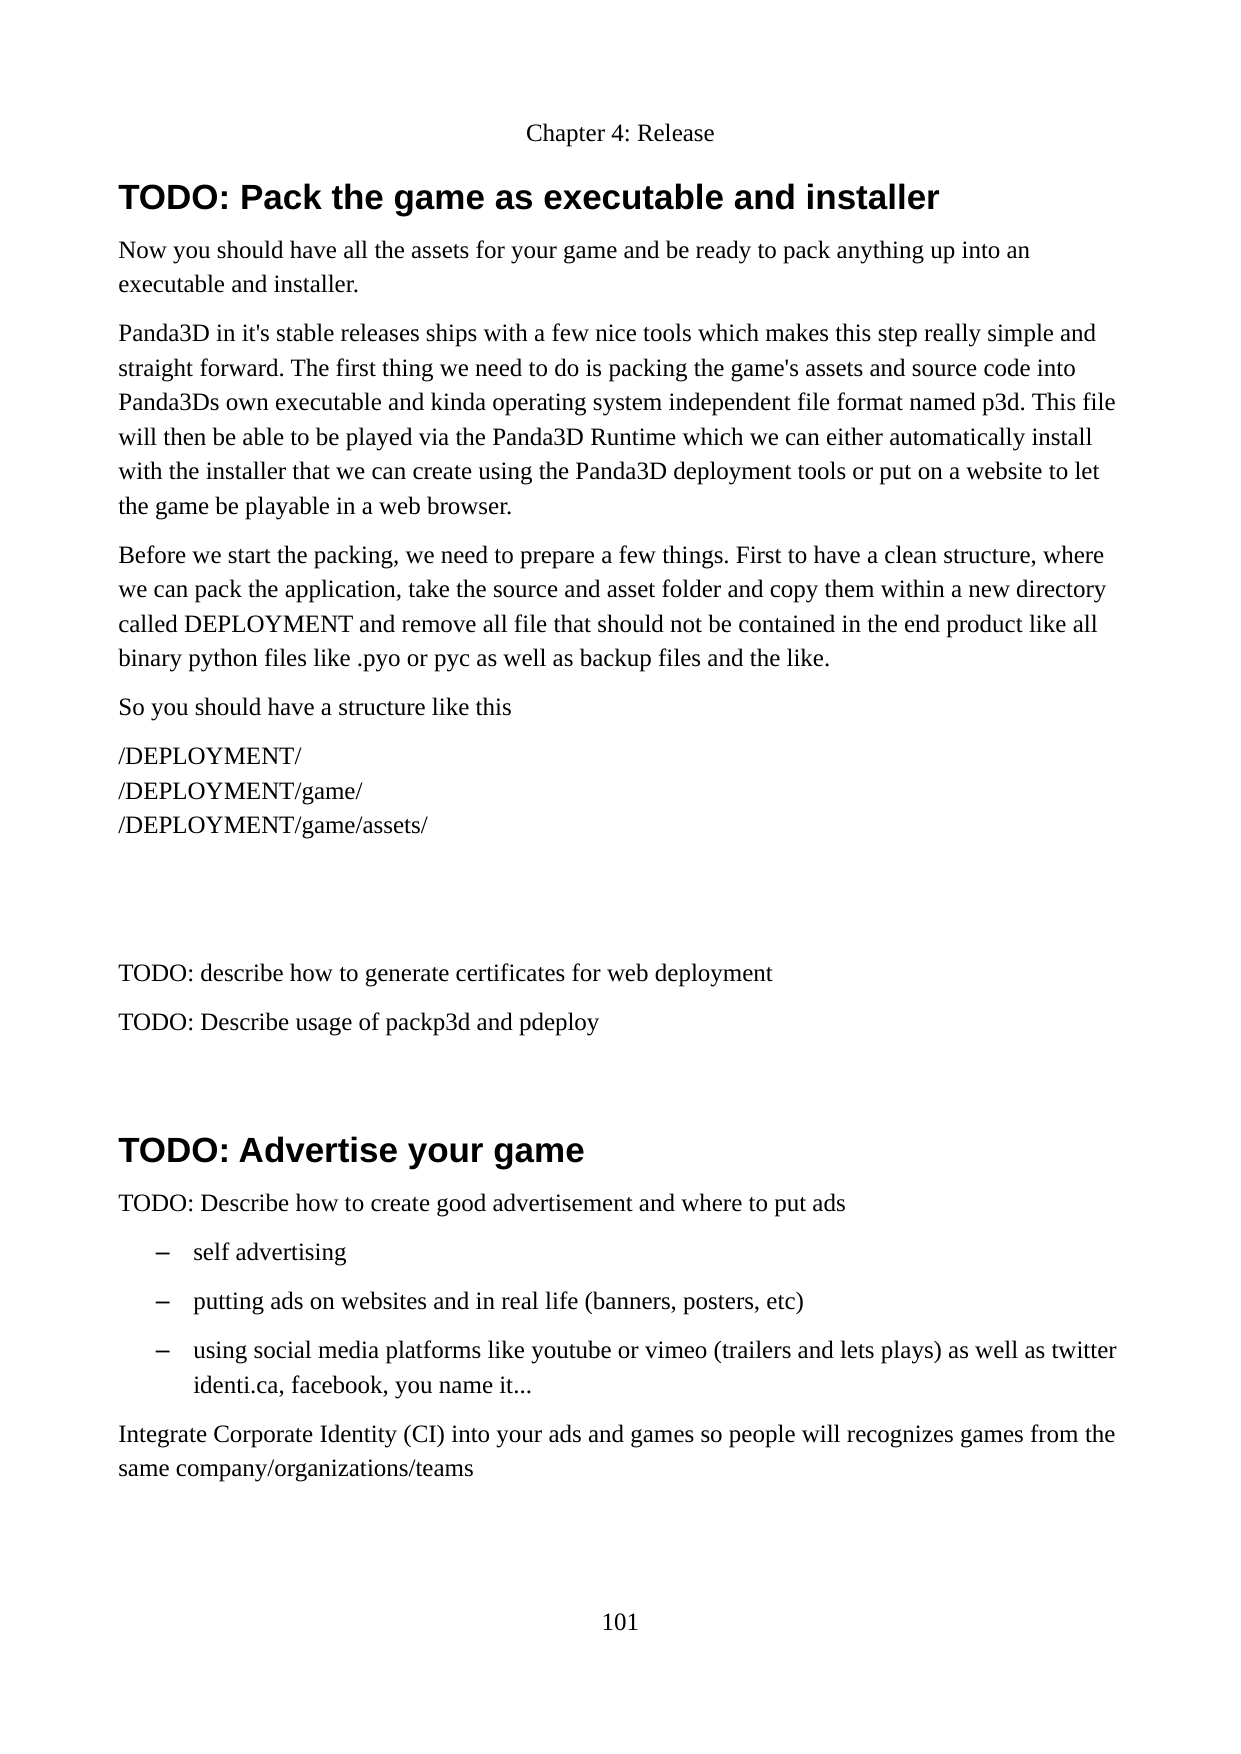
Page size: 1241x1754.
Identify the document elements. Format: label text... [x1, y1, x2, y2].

text So you should have a structure like this [118, 692, 1122, 721]
subtitle TODO: Advertise your game [118, 1129, 1122, 1170]
list self advertising [156, 1237, 1122, 1266]
text TODO: Describe how to create good advertisement and where to put ads [118, 1188, 1122, 1217]
text Before we start the packing, we need to prepare a few things. First to have a clean structure, where we can pack the application, take the source and asset folder and copy them within a new directory called DEPLOYMENT and remove all file that should not be contained in the end product like all binary python files like .pyo or pyc as well as backup files and the like. [118, 540, 1122, 672]
text TODO: Describe usage of packp3d and pdeploy [118, 1007, 1122, 1035]
list putting ads on websites and in real life (banners, posters, etc) [156, 1286, 1122, 1315]
list using social media platforms like youtube or vimeo (trailers and lets plays) as well as twitter identi.ca, facebook, you name it... [156, 1335, 1122, 1398]
text Now you should have all the assets for your game and be ready to pack anything up into an executable and installer. [118, 235, 1122, 298]
text Panda3D in it's stable releases ships with a few nice tools which makes this step really simple and straight forward. The first thing we need to do is packing the game's assets and source code into Panda3Ds own executable and kinda operating system independent file format named p3d. This file will then be able to be played via the Panda3D Runtime which we can either automatically install with the installer that we can create using the Panda3D deployment tools or put on a website to let the game be playable in a web browser. [118, 318, 1122, 519]
text Integrate Corporate Identity (CI) into your ads and games so people will recognizes games from the same company/organizations/teams [118, 1419, 1122, 1482]
text TODO: describe how to generate certificates for web deployment [118, 958, 1122, 986]
subtitle TODO: Pack the game as executable and installer [118, 176, 1122, 217]
text /DEPLOYMENT/ /DEPLOYMENT/game/ /DEPLOYMENT/game/assets/ [118, 741, 1122, 839]
